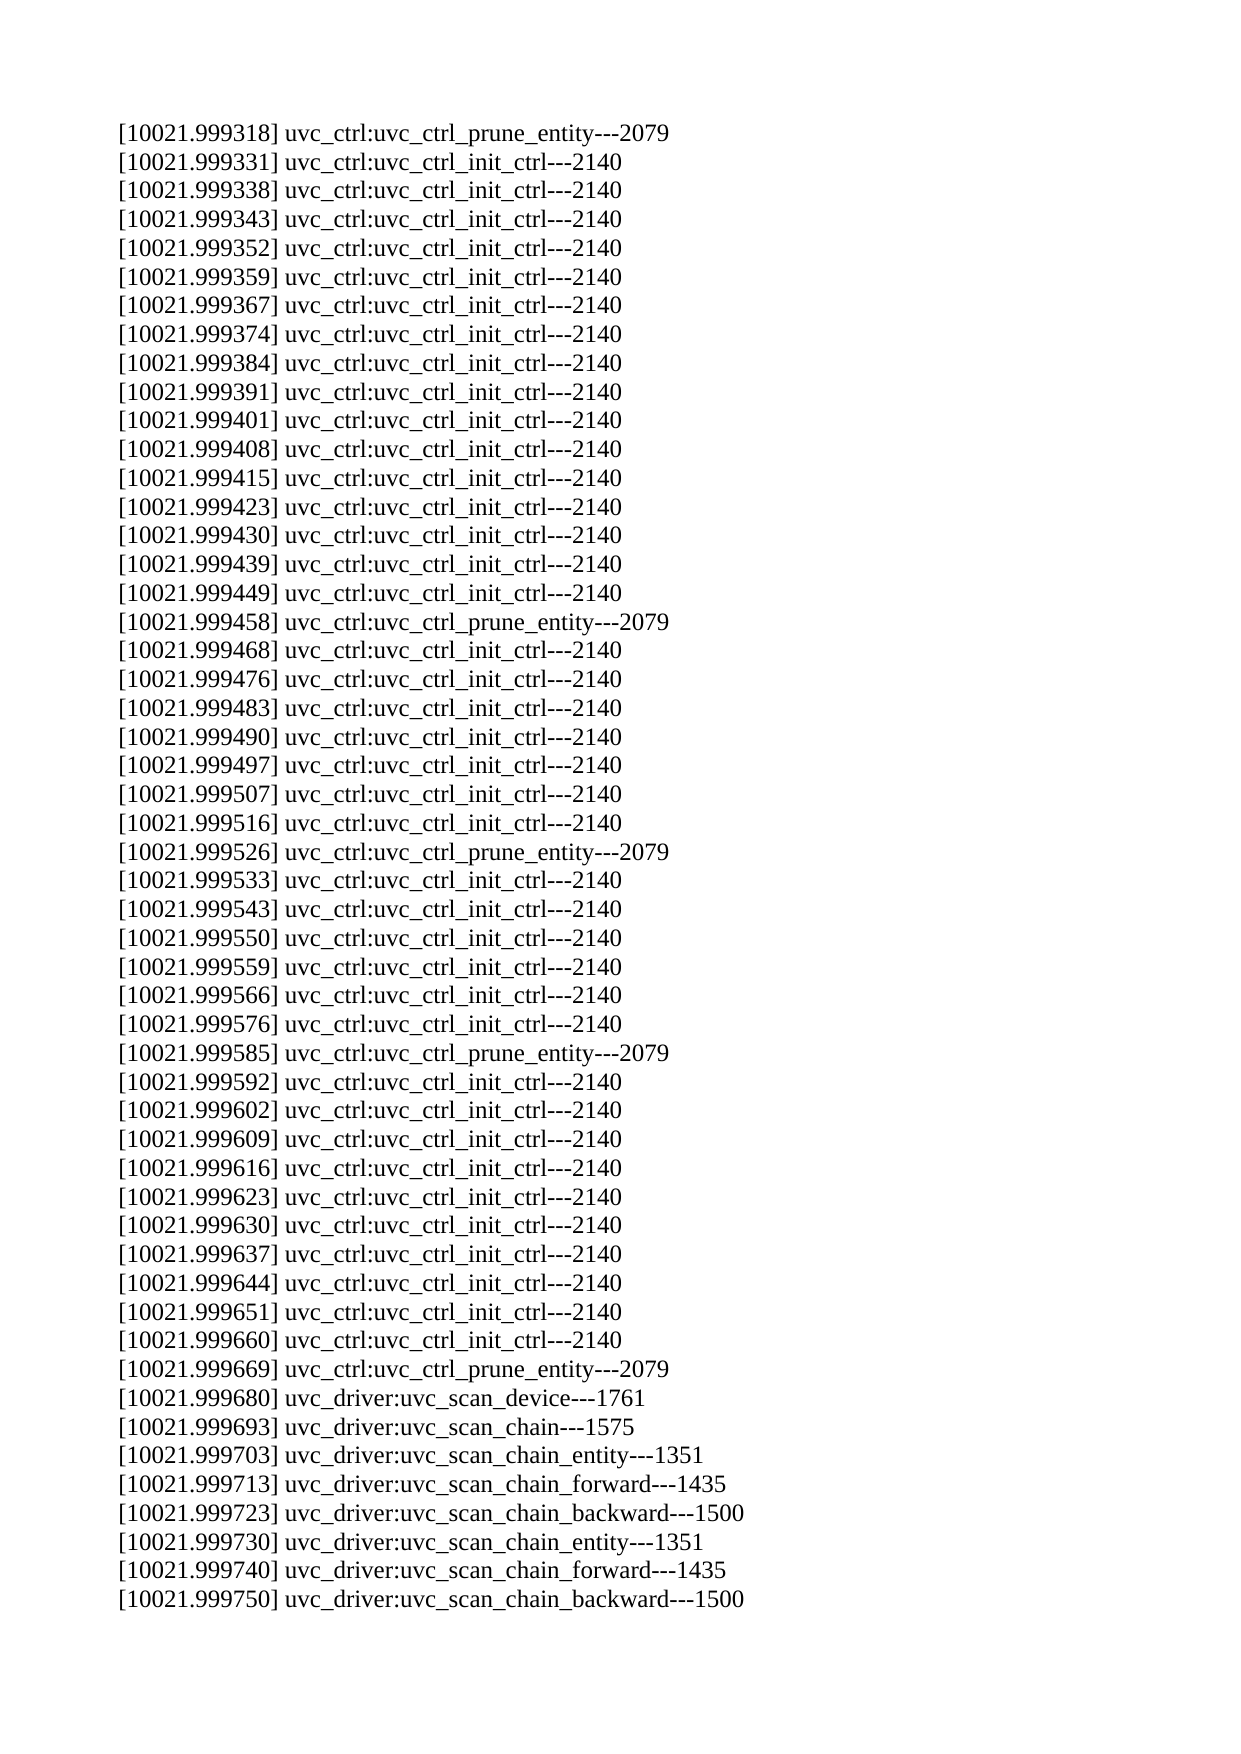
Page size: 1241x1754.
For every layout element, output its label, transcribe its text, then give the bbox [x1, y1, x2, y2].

text [10021.999713] uvc_driver:uvc_scan_chain_forward---1435 [118, 1469, 1122, 1498]
text [10021.999384] uvc_ctrl:uvc_ctrl_init_ctrl---2140 [118, 348, 1122, 377]
text [10021.999651] uvc_ctrl:uvc_ctrl_init_ctrl---2140 [118, 1297, 1122, 1326]
text [10021.999543] uvc_ctrl:uvc_ctrl_init_ctrl---2140 [118, 894, 1122, 923]
text [10021.999550] uvc_ctrl:uvc_ctrl_init_ctrl---2140 [118, 923, 1122, 952]
text [10021.999559] uvc_ctrl:uvc_ctrl_init_ctrl---2140 [118, 952, 1122, 981]
text [10021.999415] uvc_ctrl:uvc_ctrl_init_ctrl---2140 [118, 463, 1122, 492]
text [10021.999458] uvc_ctrl:uvc_ctrl_prune_entity---2079 [118, 607, 1122, 636]
text [10021.999483] uvc_ctrl:uvc_ctrl_init_ctrl---2140 [118, 693, 1122, 722]
text [10021.999526] uvc_ctrl:uvc_ctrl_prune_entity---2079 [118, 837, 1122, 866]
text [10021.999660] uvc_ctrl:uvc_ctrl_init_ctrl---2140 [118, 1326, 1122, 1354]
text [10021.999592] uvc_ctrl:uvc_ctrl_init_ctrl---2140 [118, 1067, 1122, 1096]
text [10021.999740] uvc_driver:uvc_scan_chain_forward---1435 [118, 1556, 1122, 1584]
text [10021.999497] uvc_ctrl:uvc_ctrl_init_ctrl---2140 [118, 751, 1122, 779]
text [10021.999367] uvc_ctrl:uvc_ctrl_init_ctrl---2140 [118, 291, 1122, 319]
text [10021.999630] uvc_ctrl:uvc_ctrl_init_ctrl---2140 [118, 1211, 1122, 1239]
text [10021.999602] uvc_ctrl:uvc_ctrl_init_ctrl---2140 [118, 1096, 1122, 1124]
text [10021.999352] uvc_ctrl:uvc_ctrl_init_ctrl---2140 [118, 233, 1122, 262]
text [10021.999430] uvc_ctrl:uvc_ctrl_init_ctrl---2140 [118, 521, 1122, 549]
text [10021.999423] uvc_ctrl:uvc_ctrl_init_ctrl---2140 [118, 492, 1122, 521]
text [10021.999318] uvc_ctrl:uvc_ctrl_prune_entity---2079 [118, 118, 1122, 147]
text [10021.999693] uvc_driver:uvc_scan_chain---1575 [118, 1412, 1122, 1441]
text [10021.999439] uvc_ctrl:uvc_ctrl_init_ctrl---2140 [118, 549, 1122, 578]
text [10021.999730] uvc_driver:uvc_scan_chain_entity---1351 [118, 1527, 1122, 1556]
text [10021.999609] uvc_ctrl:uvc_ctrl_init_ctrl---2140 [118, 1124, 1122, 1153]
text [10021.999490] uvc_ctrl:uvc_ctrl_init_ctrl---2140 [118, 722, 1122, 751]
text [10021.999401] uvc_ctrl:uvc_ctrl_init_ctrl---2140 [118, 406, 1122, 434]
text [10021.999669] uvc_ctrl:uvc_ctrl_prune_entity---2079 [118, 1354, 1122, 1383]
text [10021.999637] uvc_ctrl:uvc_ctrl_init_ctrl---2140 [118, 1239, 1122, 1268]
text [10021.999449] uvc_ctrl:uvc_ctrl_init_ctrl---2140 [118, 578, 1122, 607]
text [10021.999566] uvc_ctrl:uvc_ctrl_init_ctrl---2140 [118, 981, 1122, 1009]
text [10021.999468] uvc_ctrl:uvc_ctrl_init_ctrl---2140 [118, 636, 1122, 664]
text [10021.999507] uvc_ctrl:uvc_ctrl_init_ctrl---2140 [118, 779, 1122, 808]
text [10021.999576] uvc_ctrl:uvc_ctrl_init_ctrl---2140 [118, 1009, 1122, 1038]
text [10021.999343] uvc_ctrl:uvc_ctrl_init_ctrl---2140 [118, 204, 1122, 233]
text [10021.999623] uvc_ctrl:uvc_ctrl_init_ctrl---2140 [118, 1182, 1122, 1211]
text [10021.999476] uvc_ctrl:uvc_ctrl_init_ctrl---2140 [118, 664, 1122, 693]
text [10021.999408] uvc_ctrl:uvc_ctrl_init_ctrl---2140 [118, 434, 1122, 463]
text [10021.999680] uvc_driver:uvc_scan_device---1761 [118, 1383, 1122, 1412]
text [10021.999374] uvc_ctrl:uvc_ctrl_init_ctrl---2140 [118, 319, 1122, 348]
text [10021.999516] uvc_ctrl:uvc_ctrl_init_ctrl---2140 [118, 808, 1122, 837]
text [10021.999723] uvc_driver:uvc_scan_chain_backward---1500 [118, 1498, 1122, 1527]
text [10021.999338] uvc_ctrl:uvc_ctrl_init_ctrl---2140 [118, 176, 1122, 204]
text [10021.999533] uvc_ctrl:uvc_ctrl_init_ctrl---2140 [118, 866, 1122, 894]
text [10021.999750] uvc_driver:uvc_scan_chain_backward---1500 [118, 1584, 1122, 1613]
text [10021.999585] uvc_ctrl:uvc_ctrl_prune_entity---2079 [118, 1038, 1122, 1067]
text [10021.999359] uvc_ctrl:uvc_ctrl_init_ctrl---2140 [118, 262, 1122, 291]
text [10021.999703] uvc_driver:uvc_scan_chain_entity---1351 [118, 1441, 1122, 1469]
text [10021.999616] uvc_ctrl:uvc_ctrl_init_ctrl---2140 [118, 1153, 1122, 1182]
text [10021.999331] uvc_ctrl:uvc_ctrl_init_ctrl---2140 [118, 147, 1122, 176]
text [10021.999391] uvc_ctrl:uvc_ctrl_init_ctrl---2140 [118, 377, 1122, 406]
text [10021.999644] uvc_ctrl:uvc_ctrl_init_ctrl---2140 [118, 1268, 1122, 1297]
